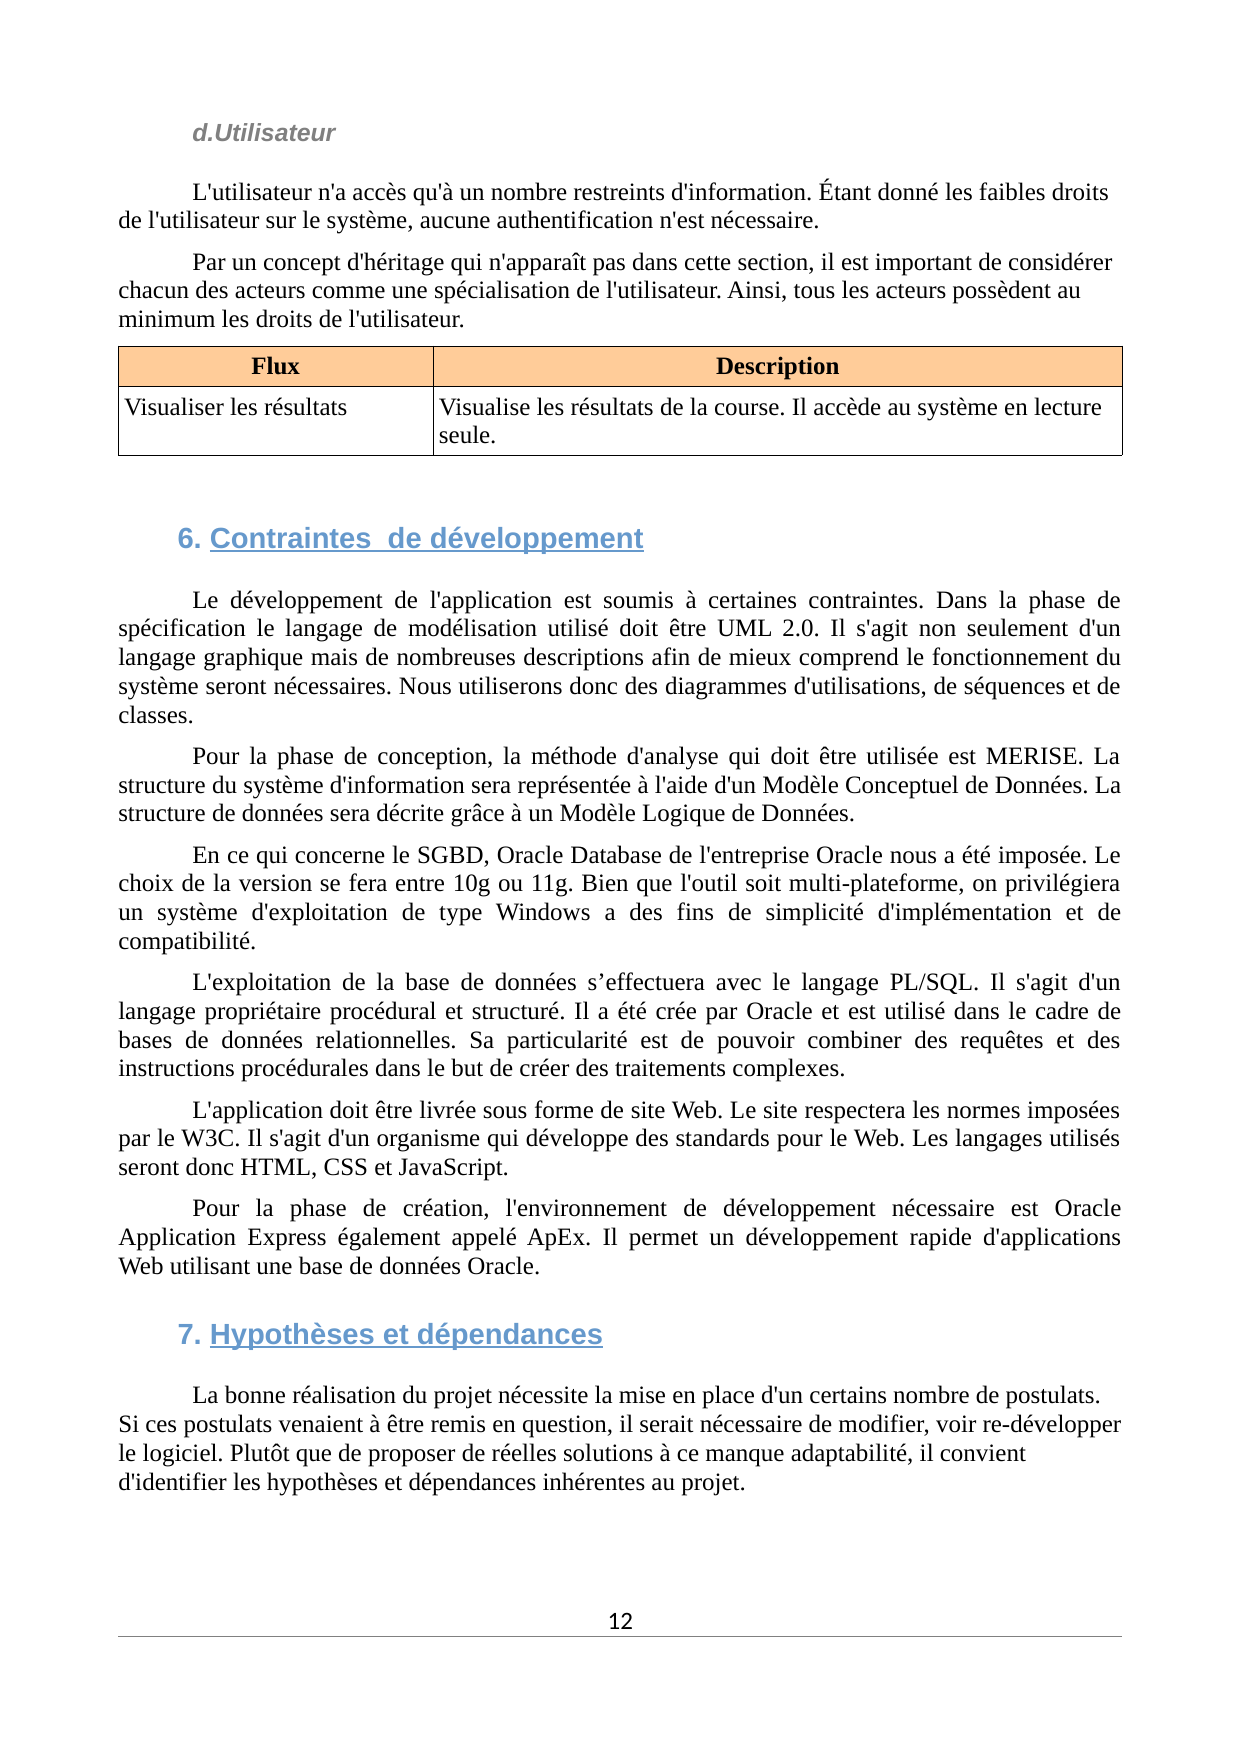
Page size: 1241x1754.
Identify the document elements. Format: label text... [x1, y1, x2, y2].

table_header Description [434, 347, 1122, 386]
text Le développement de l'application est soumis à certaines contraintes. Dans la phase de spécification le langage de modélisation utilisé doit être UML 2.0. Il s'agit non seulement d'un langage graphique mais de nombreuses descriptions afin de mieux comprend le fonctionnement du système seront nécessaires. Nous utiliserons donc des diagrammes d'utilisations, de séquences et de classes. [118, 585, 1122, 728]
text L'exploitation de la base de données s’effectuera avec le langage PL/SQL. Il s'agit d'un langage propriétaire procédural et structuré. Il a été crée par Oracle et est utilisé dans le cadre de bases de données relationnelles. Sa particularité est de pouvoir combiner des requêtes et des instructions procédurales dans le but de créer des traitements complexes. [118, 967, 1122, 1082]
table_cell Visualise les résultats de la course. Il accède au système en lecture seule. [434, 387, 1122, 455]
text La bonne réalisation du projet nécessite la mise en place d'un certains nombre de postulats. Si ces postulats venaient à être remis en question, il serait nécessaire de modifier, voir re-développer le logiciel. Plutôt que de proposer de réelles solutions à ce manque adaptabilité, il convient d'identifier les hypothèses et dépendances inhérentes au projet. [118, 1381, 1122, 1496]
subtitle d.Utilisateur [154, 118, 1122, 147]
table_header Flux [119, 347, 433, 386]
text Par un concept d'héritage qui n'apparaît pas dans cette section, il est important de considérer chacun des acteurs comme une spécialisation de l'utilisateur. Ainsi, tous les acteurs possèdent au minimum les droits de l'utilisateur. [118, 247, 1122, 333]
subtitle Contraintes de développement [177, 521, 1122, 554]
text En ce qui concerne le SGBD, Oracle Database de l'entreprise Oracle nous a été imposée. Le choix de la version se fera entre 10g ou 11g. Bien que l'outil soit multi-plateforme, on privilégiera un système d'exploitation de type Windows a des fins de simplicité d'implémentation et de compatibilité. [118, 840, 1122, 955]
text L'application doit être livrée sous forme de site Web. Le site respectera les normes imposées par le W3C. Il s'agit d'un organisme qui développe des standards pour le Web. Les langages utilisés seront donc HTML, CSS et JavaScript. [118, 1095, 1122, 1181]
text Pour la phase de création, l'environnement de développement nécessaire est Oracle Application Express également appelé ApEx. Il permet un développement rapide d'applications Web utilisant une base de données Oracle. [118, 1193, 1122, 1280]
table_cell Visualiser les résultats [119, 387, 433, 455]
text Pour la phase de conception, la méthode d'analyse qui doit être utilisée est MERISE. La structure du système d'information sera représentée à l'aide d'un Modèle Conceptuel de Données. La structure de données sera décrite grâce à un Modèle Logique de Données. [118, 741, 1122, 827]
subtitle Hypothèses et dépendances [177, 1317, 1122, 1351]
text L'utilisateur n'a accès qu'à un nombre restreints d'information. Étant donné les faibles droits de l'utilisateur sur le système, aucune authentification n'est nécessaire. [118, 177, 1122, 234]
